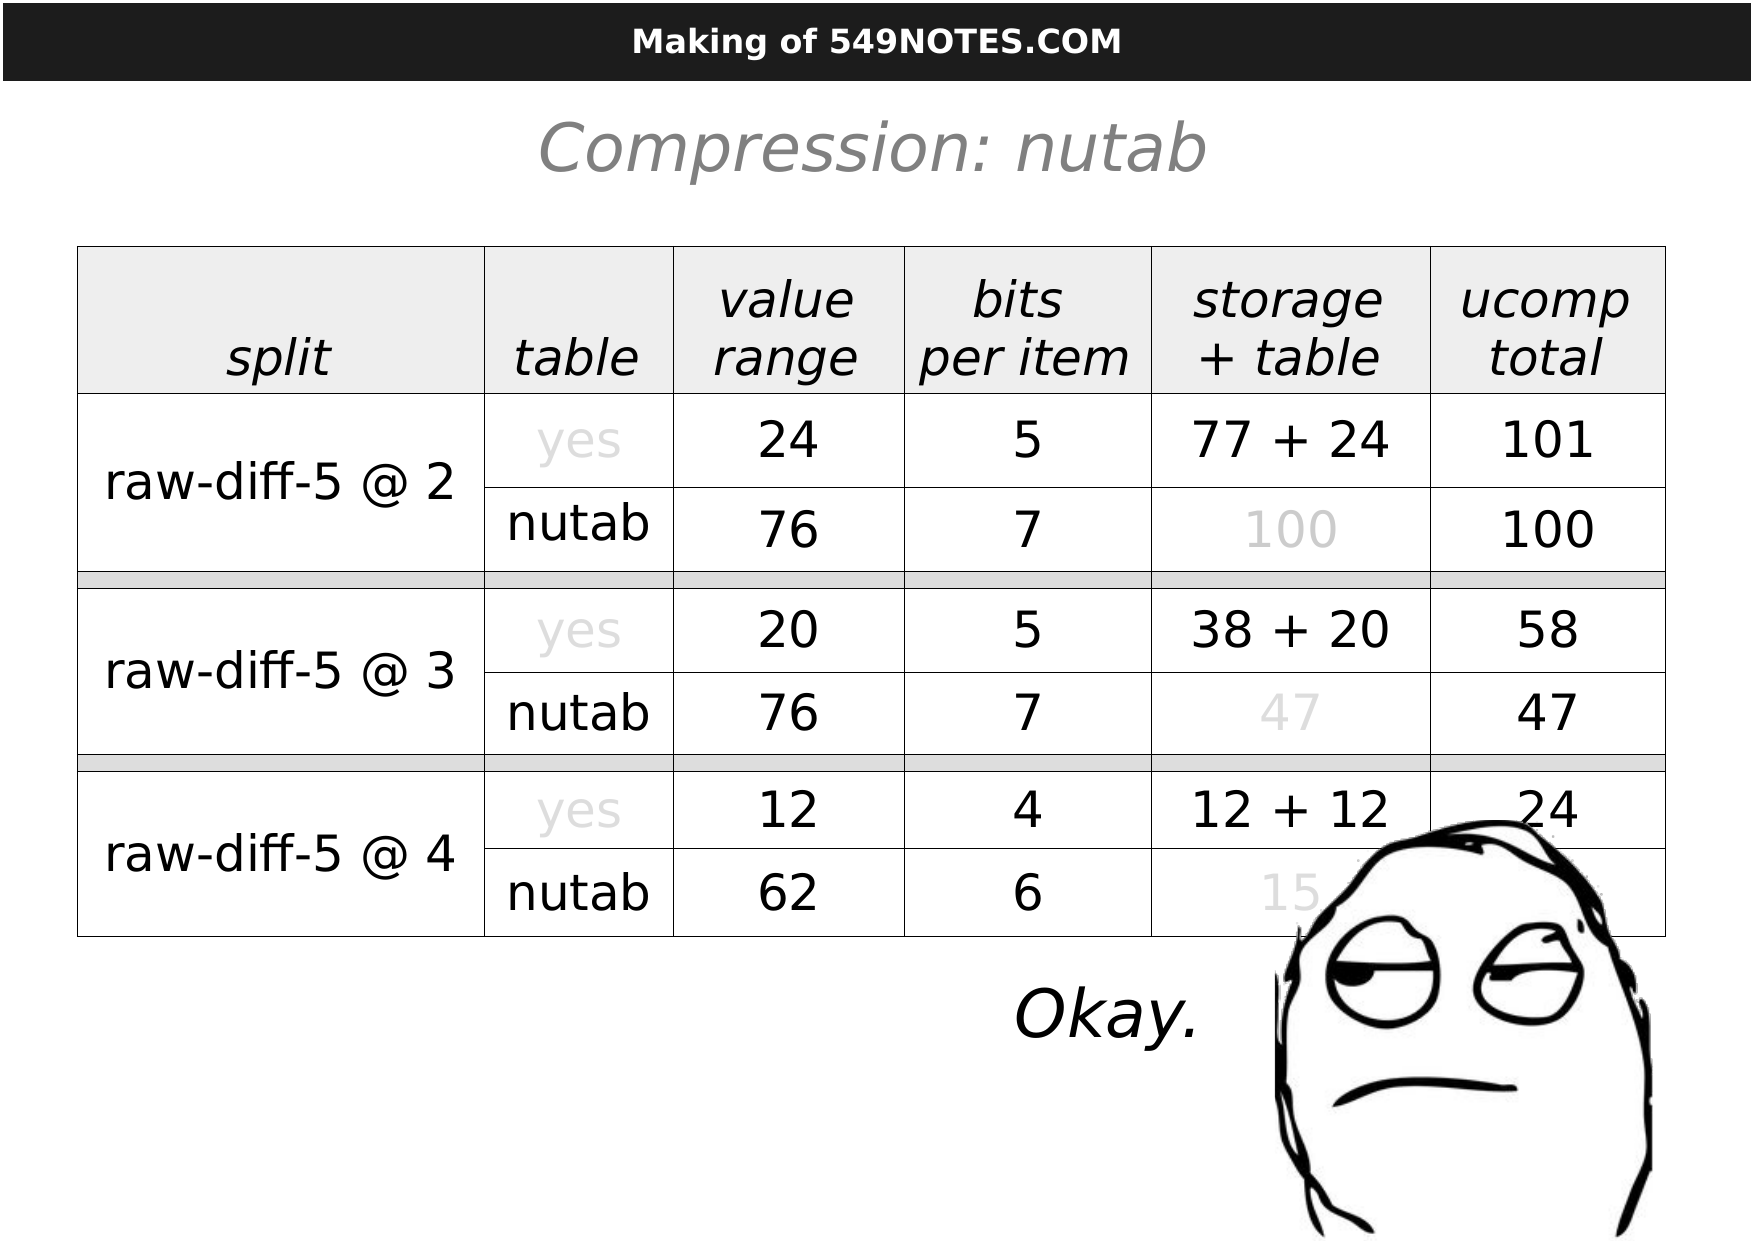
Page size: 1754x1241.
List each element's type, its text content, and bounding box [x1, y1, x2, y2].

table_cell 7 [905, 673, 1151, 753]
table_cell [1152, 572, 1430, 588]
table_header value range [674, 247, 904, 393]
table_cell 100 [1152, 488, 1430, 571]
table_cell [1152, 755, 1430, 771]
table_cell yes [485, 772, 673, 848]
table_cell 24 [1431, 772, 1665, 848]
text Okay. [3, 976, 1274, 1054]
table_cell nutab [485, 849, 673, 936]
table_cell [485, 755, 673, 771]
table_cell 101 [1431, 394, 1665, 487]
table_cell [78, 755, 484, 771]
table_cell [1431, 572, 1665, 588]
table_cell 5 [905, 589, 1151, 672]
table_cell 6 [905, 849, 1151, 936]
table_cell 47 [1152, 673, 1430, 753]
table_cell 7 [905, 488, 1151, 571]
table_cell [78, 572, 484, 588]
table_cell raw-diff-5 @ 4 [78, 772, 484, 936]
table_cell [674, 755, 904, 771]
table_cell 58 [1431, 589, 1665, 672]
table_cell 77 + 24 [1152, 394, 1430, 487]
text [1654, 976, 1751, 1054]
table_cell [905, 755, 1151, 771]
table_cell yes [485, 589, 673, 672]
table_cell nutab [485, 673, 673, 753]
table_cell [674, 572, 904, 588]
table_cell 62 [674, 849, 904, 936]
table_cell 76 [674, 673, 904, 753]
table_cell 12 [674, 772, 904, 848]
table_cell 38 + 20 [1152, 589, 1430, 672]
table_cell 12 + 12 [1152, 772, 1430, 848]
table_cell 76 [674, 488, 904, 571]
table_cell nutab [485, 488, 673, 571]
text Compression: nutab [3, 110, 1751, 188]
table_cell yes [485, 394, 673, 487]
table_cell [485, 572, 673, 588]
table_cell raw-diff-5 @ 3 [78, 589, 484, 753]
table_cell raw-diff-5 @ 2 [78, 394, 484, 571]
table_cell [905, 572, 1151, 588]
table_cell 5 [905, 394, 1151, 487]
table_header bits per item [905, 247, 1151, 393]
table_header ucomp total [1431, 247, 1665, 393]
table_cell [1431, 755, 1665, 771]
table_cell 20 [674, 589, 904, 672]
table_cell 47 [1431, 673, 1665, 753]
table_cell 15 [1654, 849, 1665, 936]
table_cell 100 [1431, 488, 1665, 571]
picture [1274, 820, 1654, 1241]
table_cell 24 [674, 394, 904, 487]
table_header table [485, 247, 673, 393]
table_cell 4 [905, 772, 1151, 848]
table_header split [78, 247, 484, 393]
table_header storage + table [1152, 247, 1430, 393]
table_cell 15 [1152, 849, 1274, 936]
